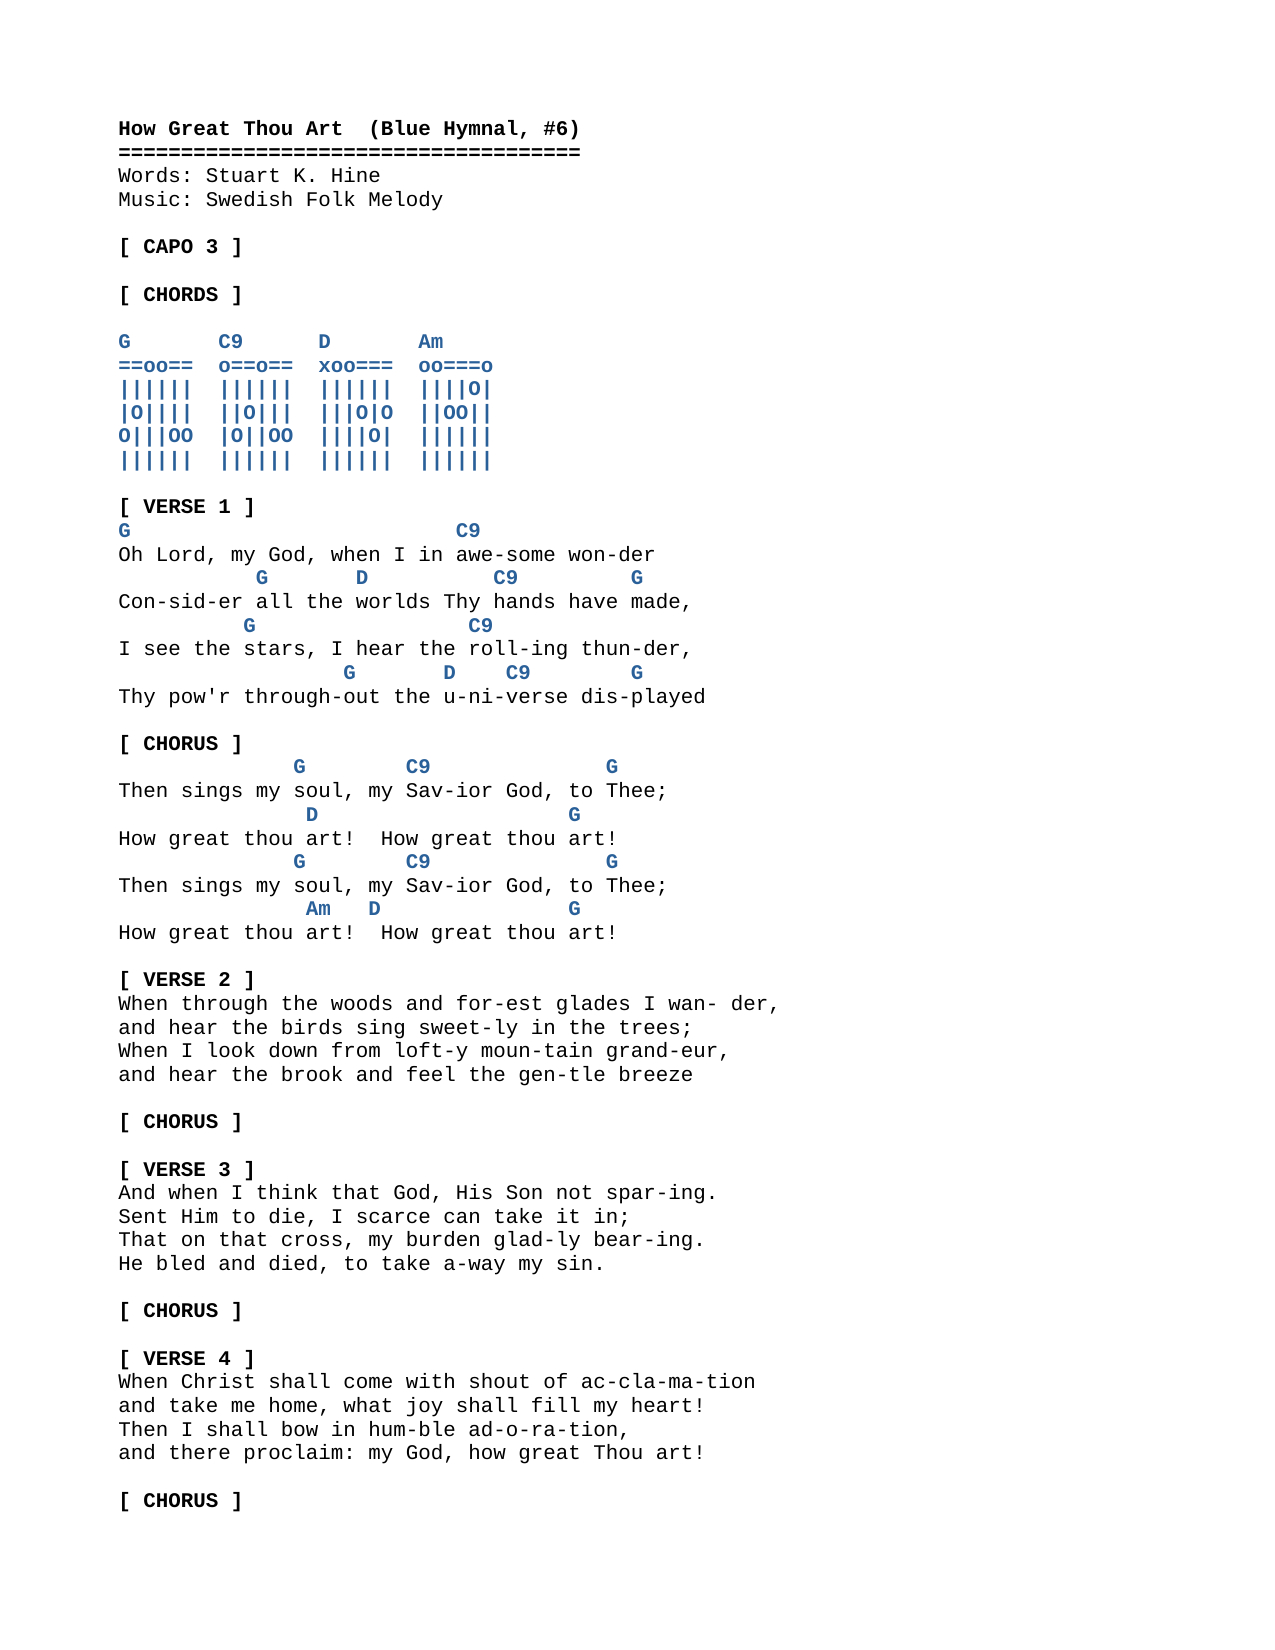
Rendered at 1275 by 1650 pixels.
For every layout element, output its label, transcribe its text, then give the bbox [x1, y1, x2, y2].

text and take me home, what joy shall fill my heart! [118, 1395, 1157, 1419]
text O|||OO |O||OO ||||O| |||||| [118, 426, 1157, 449]
text |||||| |||||| |||||| ||||O| [118, 378, 1157, 402]
text [ VERSE 3 ] [118, 1158, 1157, 1182]
text |O|||| ||O||| |||O|O ||OO|| [118, 402, 1157, 426]
text How great thou art! How great thou art! [118, 922, 1157, 946]
text And when I think that God, His Son not spar-ing. [118, 1182, 1157, 1206]
text Words: Stuart K. Hine [118, 165, 1157, 189]
text I see the stars, I hear the roll-ing thun-der, [118, 638, 1157, 662]
text That on that cross, my burden glad-ly bear-ing. [118, 1229, 1157, 1253]
text How Great Thou Art (Blue Hymnal, #6) [118, 118, 1157, 142]
text G C9 D Am [118, 331, 1157, 354]
text [ CHORUS ] [118, 733, 1157, 757]
text [ CHORUS ] [118, 1300, 1157, 1324]
text Am D G [118, 898, 1157, 922]
text [ CHORDS ] [118, 284, 1157, 331]
text Sent Him to die, I scarce can take it in; [118, 1206, 1157, 1229]
text G C9 [118, 615, 1157, 638]
text [ CHORUS ] [118, 1111, 1157, 1135]
text and hear the brook and feel the gen-tle breeze [118, 1064, 1157, 1088]
text G C9 G [118, 757, 1157, 780]
text |||||| |||||| |||||| |||||| [118, 449, 1157, 473]
text [ VERSE 2 ] [118, 969, 1157, 993]
text He bled and died, to take a-way my sin. [118, 1253, 1157, 1277]
text and hear the birds sing sweet-ly in the trees; [118, 1017, 1157, 1040]
text and there proclaim: my God, how great Thou art! [118, 1442, 1157, 1466]
text Music: Swedish Folk Melody [118, 189, 1157, 213]
text Then sings my soul, my Sav-ior God, to Thee; [118, 875, 1157, 898]
text ===================================== [118, 142, 1157, 165]
text How great thou art! How great thou art! [118, 827, 1157, 851]
text Oh Lord, my God, when I in awe-some won-der [118, 544, 1157, 567]
text Con-sid-er all the worlds Thy hands have made, [118, 591, 1157, 615]
text D G [118, 804, 1157, 827]
text When Christ shall come with shout of ac-cla-ma-tion [118, 1371, 1157, 1395]
text [ CHORUS ] [118, 1489, 1157, 1513]
text G C9 G [118, 851, 1157, 875]
text G D C9 G [118, 567, 1157, 591]
text [ CAPO 3 ] [118, 236, 1157, 260]
text [ VERSE 1 ] [118, 496, 1157, 520]
text Thy pow'r through-out the u-ni-verse dis-played [118, 686, 1157, 709]
text When through the woods and for-est glades I wan- der, [118, 993, 1157, 1017]
text When I look down from loft-y moun-tain grand-eur, [118, 1040, 1157, 1064]
text ==oo== o==o== xoo=== oo===o [118, 354, 1157, 378]
text [ VERSE 4 ] [118, 1348, 1157, 1371]
text Then sings my soul, my Sav-ior God, to Thee; [118, 780, 1157, 804]
text G C9 [118, 520, 1157, 544]
text G D C9 G [118, 662, 1157, 686]
text Then I shall bow in hum-ble ad-o-ra-tion, [118, 1419, 1157, 1442]
